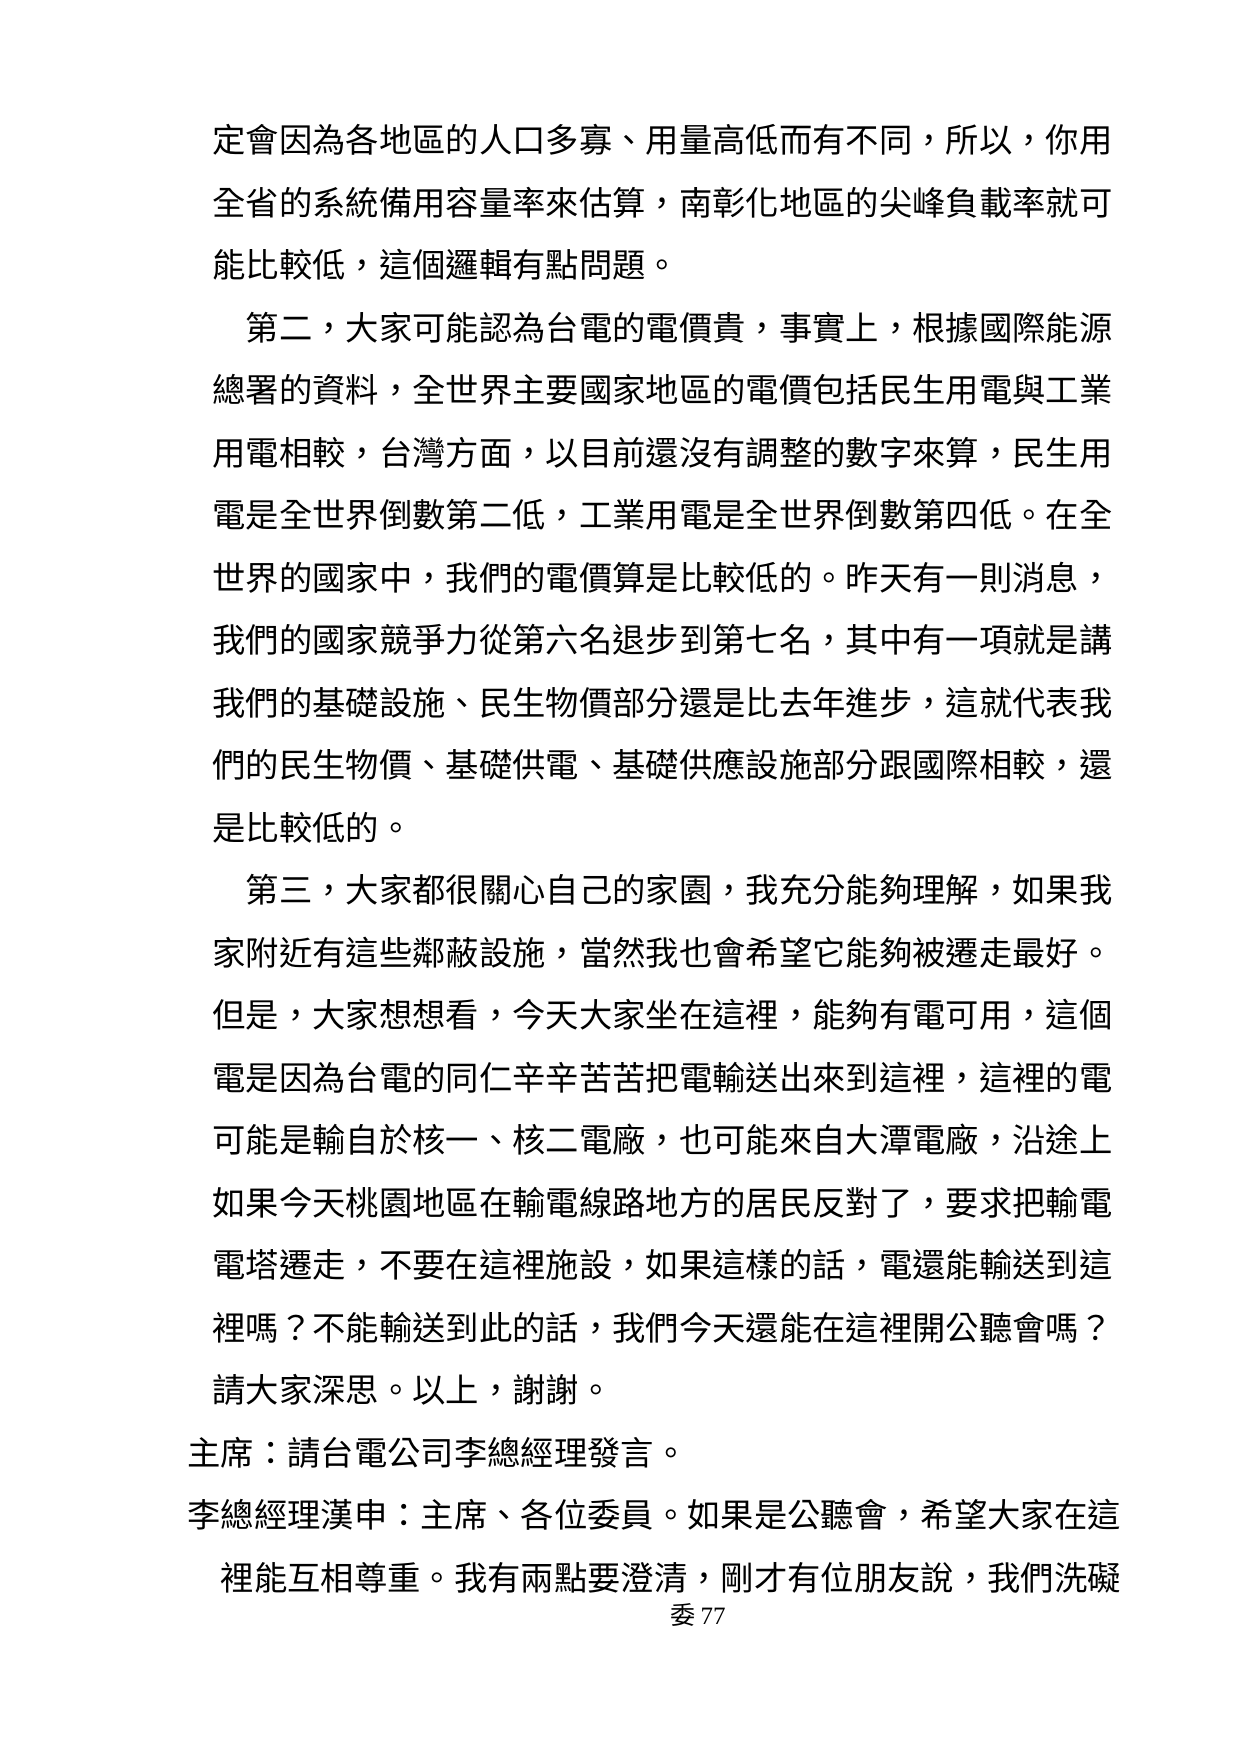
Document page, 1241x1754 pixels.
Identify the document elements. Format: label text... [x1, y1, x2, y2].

text 第二，大家可能認為台電的電價貴，事實上，根據國際能源總署的資料，全世界主要國家地區的電價包括民生用電與工業用電相較，台灣方面，以目前還沒有調整的數字來算，民生用電是全世界倒數第二低，工業用電是全世界倒數第四低。在全世界的國家中，我們的電價算是比較低的。昨天有一則消息，我們的國家競爭力從第六名退步到第七名，其中有一項就是講我們的基礎設施、民生物價部分還是比去年進步，這就代表我們的民生物價、基礎供電、基礎供應設施部分跟國際相較，還是比較低的。 [212, 284, 1131, 846]
text 定會因為各地區的人口多寡、用量高低而有不同，所以，你用全省的系統備用容量率來估算，南彰化地區的尖峰負載率就可能比較低，這個邏輯有點問題。 [212, 96, 1131, 284]
text 第三，大家都很關心自己的家園，我充分能夠理解，如果我家附近有這些鄰蔽設施，當然我也會希望它能夠被遷走最好。但是，大家想想看，今天大家坐在這裡，能夠有電可用，這個電是因為台電的同仁辛辛苦苦把電輸送出來到這裡，這裡的電可能是輸自於核一、核二電廠，也可能來自大潭電廠，沿途上如果今天桃園地區在輸電線路地方的居民反對了，要求把輸電電塔遷走，不要在這裡施設，如果這樣的話，電還能輸送到這裡嗎？不能輸送到此的話，我們今天還能在這裡開公聽會嗎？請大家深思。以上，謝謝。 [212, 846, 1131, 1409]
text 主席：請台電公司李總經理發言。 [187, 1409, 1131, 1471]
text 李總經理漢申：主席、各位委員。如果是公聽會，希望大家在這裡能互相尊重。我有兩點要澄清，剛才有位朋友說，我們洗礙 [187, 1471, 1131, 1596]
